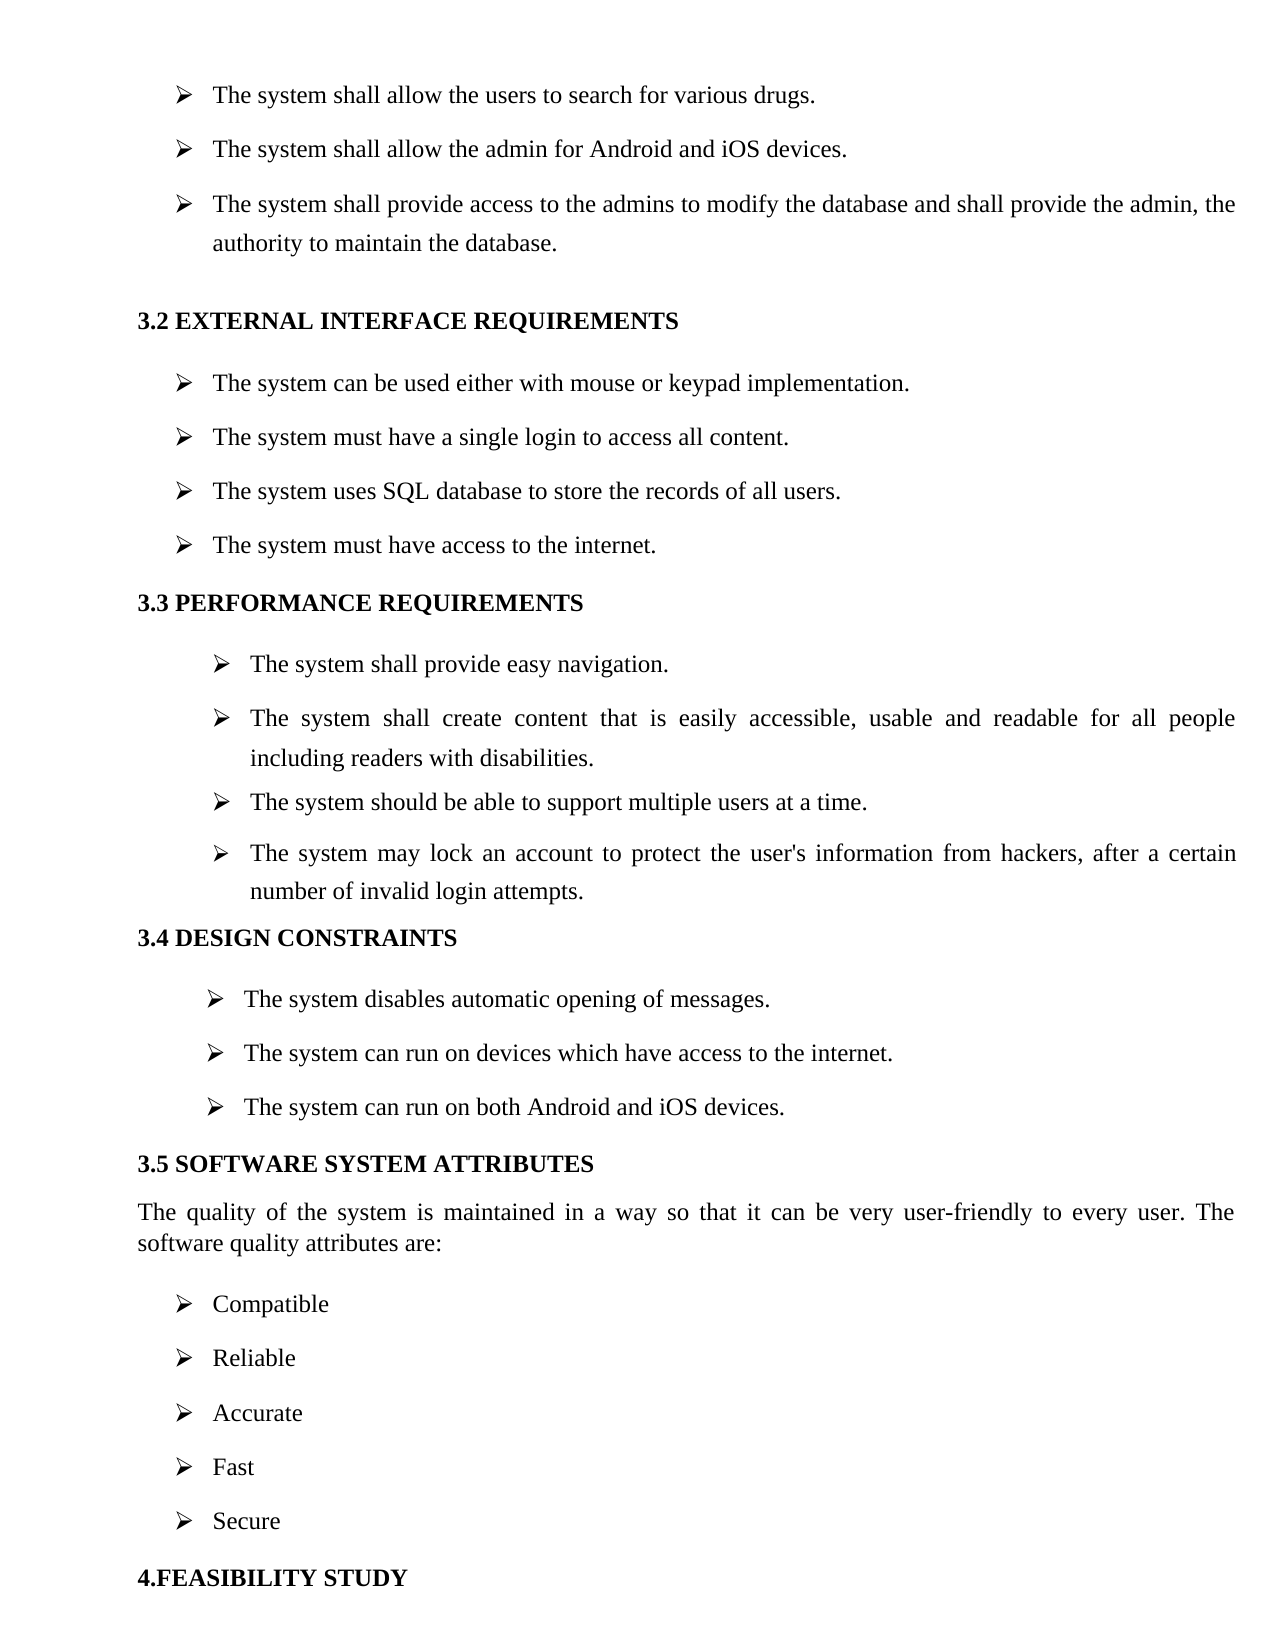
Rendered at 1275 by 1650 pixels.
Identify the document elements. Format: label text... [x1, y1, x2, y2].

list Accurate [175, 1384, 1237, 1435]
list The system must have access to the internet. [175, 517, 1237, 568]
list The system disables automatic opening of messages. [206, 970, 1237, 1021]
list The system shall provide easy navigation. [212, 635, 1237, 687]
text The quality of the system is maintained in a way so that it can be very user-friendly to every user. The software quality attributes are: [137, 1197, 1237, 1256]
text 3.4 DESIGN CONSTRAINTS [137, 923, 1237, 952]
list Compatible [175, 1275, 1237, 1327]
list The system shall allow the admin for Android and iOS devices. [175, 121, 1237, 172]
list Fast [175, 1438, 1237, 1489]
list The system shall provide access to the admins to modify the database and shall provide the admin, the authority to maintain the database. [175, 175, 1237, 257]
text 4.FEASIBILITY STUDY [137, 1563, 1237, 1592]
list The system shall create content that is easily accessible, usable and readable for all people including readers with disabilities. [212, 690, 1237, 771]
list Secure [175, 1492, 1237, 1544]
list Reliable [175, 1330, 1237, 1381]
list The system shall allow the users to search for various drugs. [175, 67, 1237, 118]
text 3.2 EXTERNAL INTERFACE REQUIREMENTS [137, 306, 1237, 335]
list The system must have a single login to access all content. [175, 408, 1237, 459]
list The system can be used either with mouse or keypad implementation. [175, 354, 1237, 405]
list The system uses SQL database to store the records of all users. [175, 462, 1237, 514]
text 3.3 PERFORMANCE REQUIREMENTS [137, 588, 1237, 616]
text 3.5 SOFTWARE SYSTEM ATTRIBUTES [137, 1149, 1237, 1178]
list The system can run on devices which have access to the internet. [206, 1024, 1237, 1076]
list The system can run on both Android and iOS devices. [206, 1079, 1237, 1130]
list The system may lock an account to protect the user's information from hackers, after a certain number of invalid login attempts. [212, 827, 1237, 905]
list The system should be able to support multiple users at a time. [212, 773, 1237, 824]
